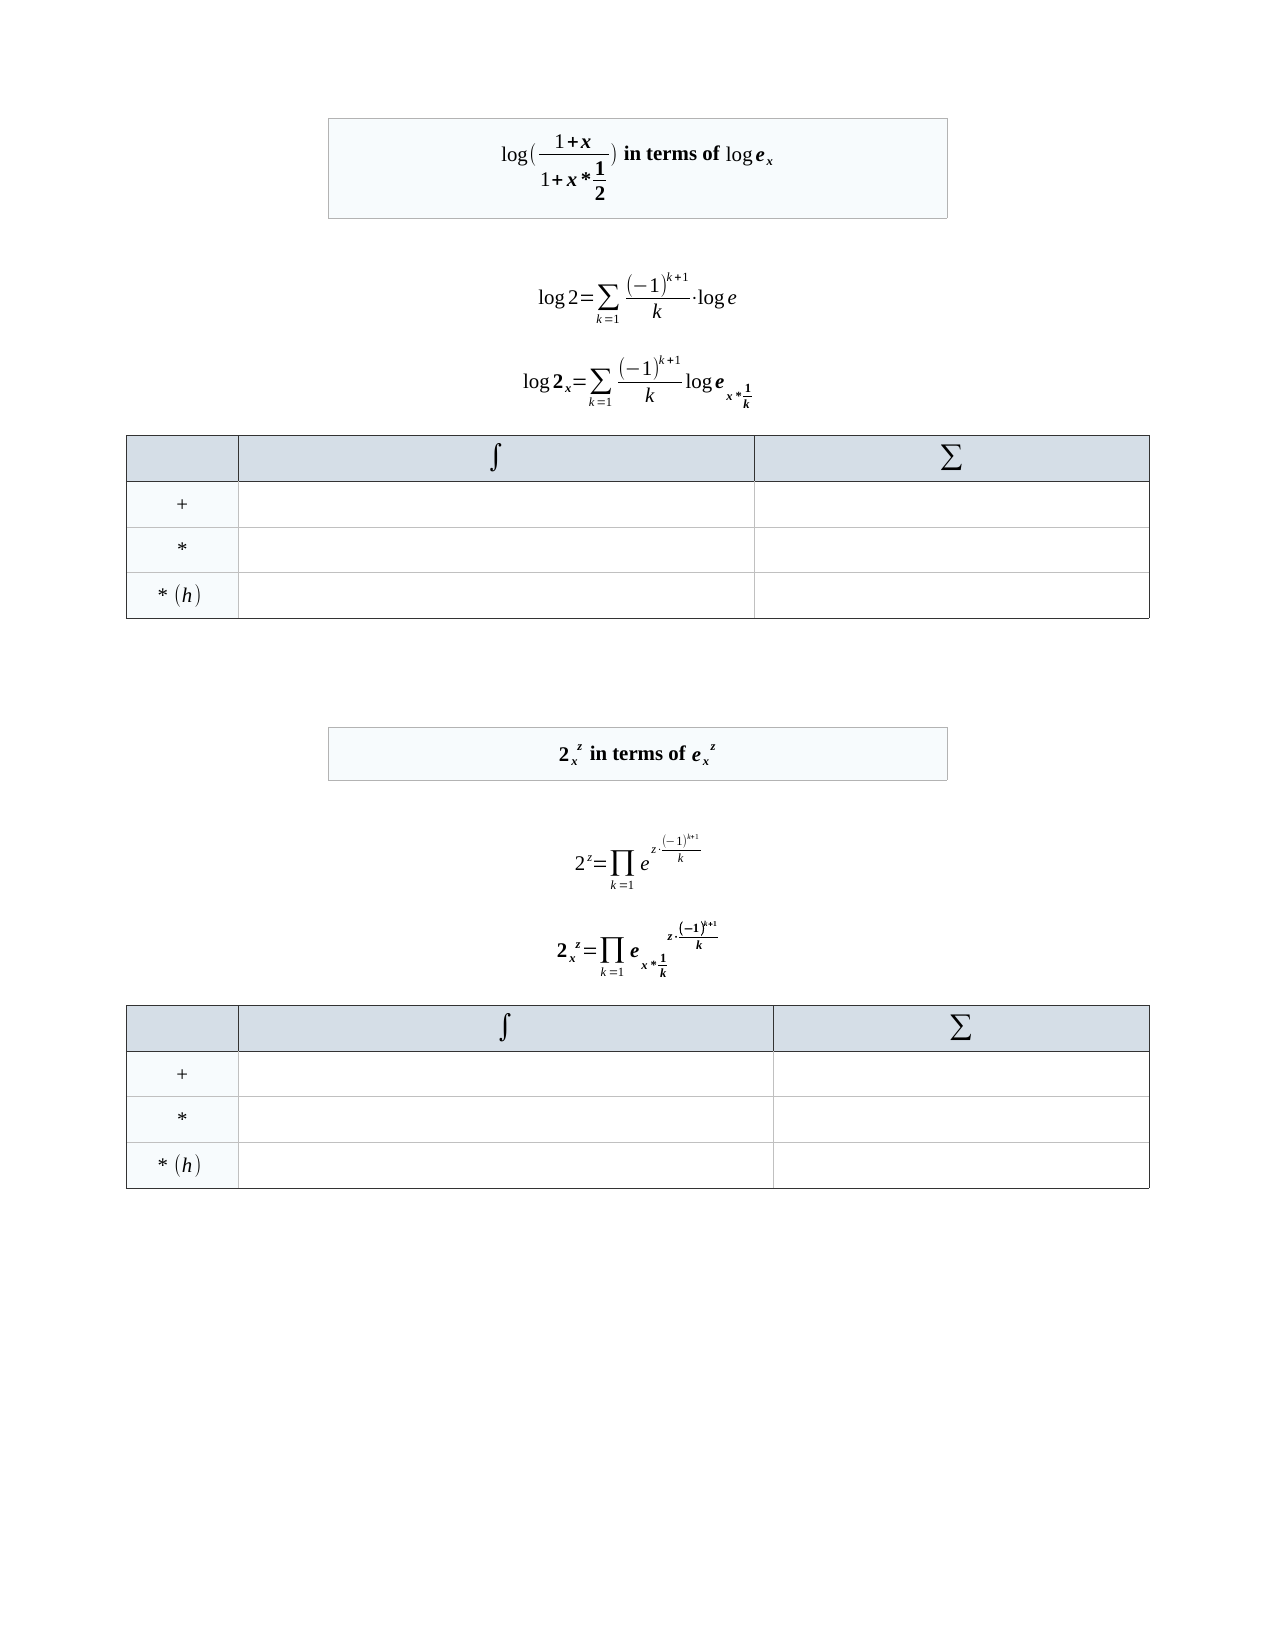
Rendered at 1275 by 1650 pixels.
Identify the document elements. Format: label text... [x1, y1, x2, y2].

table_cell * [127, 573, 238, 618]
table_header [239, 436, 754, 481]
table_header [239, 1006, 773, 1051]
table_cell [755, 528, 1149, 572]
table_cell [239, 528, 754, 572]
table_cell [774, 1052, 1149, 1096]
table_header [755, 436, 1149, 481]
table_cell [239, 1143, 773, 1188]
table_cell * [127, 528, 238, 572]
table_cell [774, 1143, 1149, 1188]
table_cell [774, 1097, 1149, 1142]
table_cell [755, 482, 1149, 527]
table_cell + [127, 1052, 238, 1096]
text in terms of [329, 728, 947, 780]
table_cell [239, 1097, 773, 1142]
table_header [127, 1006, 238, 1051]
table_cell + [127, 482, 238, 527]
table_cell [239, 1052, 773, 1096]
table_header [127, 436, 238, 481]
table_cell [239, 482, 754, 527]
table_cell [755, 573, 1149, 618]
table_cell * [127, 1143, 238, 1188]
table_header [774, 1006, 1149, 1051]
table_cell * [127, 1097, 238, 1142]
table_cell [239, 573, 754, 618]
text in terms of [329, 119, 947, 218]
